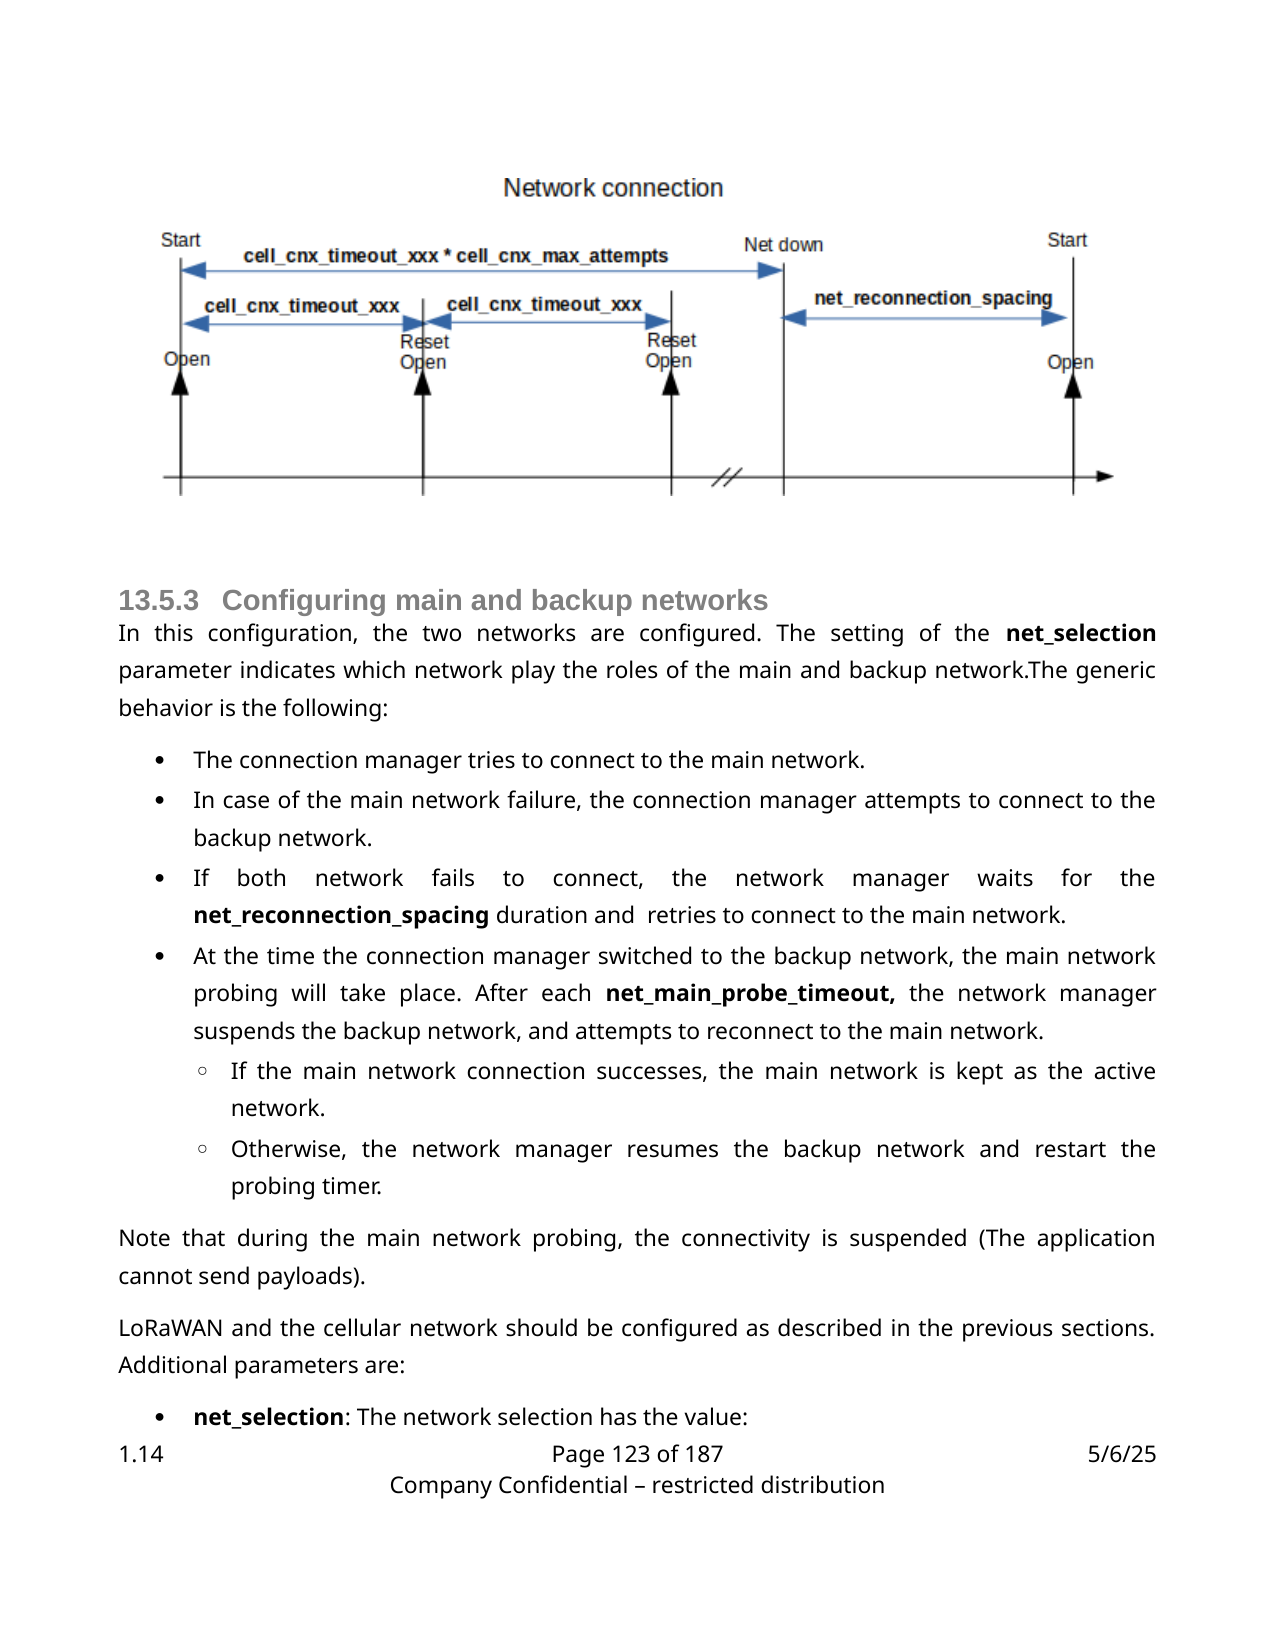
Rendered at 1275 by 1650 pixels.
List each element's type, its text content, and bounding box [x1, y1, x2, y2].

list net_selection: The network selection has the value: [156, 1401, 1157, 1433]
list At the time the connection manager switched to the backup network, the main network probing will take place. After each net_main_probe_timeout, the network manager suspends the backup network, and attempts to reconnect to the main network. [156, 940, 1157, 1046]
list Otherwise, the network manager resumes the backup network and restart the probing timer. [193, 1133, 1157, 1201]
list The connection manager tries to connect to the main network. [156, 744, 1157, 775]
list If the main network connection successes, the main network is kept as the active network. [193, 1055, 1157, 1124]
list In case of the main network failure, the connection manager attempts to connect to the backup network. [156, 784, 1157, 853]
list If both network fails to connect, the network manager waits for the net_reconnection_spacing duration and retries to connect to the main network. [156, 862, 1157, 931]
text Note that during the main network probing, the connectivity is suspended (The application cannot send payloads). [118, 1222, 1157, 1291]
text LoRaWAN and the cellular network should be configured as described in the previous sections. Additional parameters are: [118, 1312, 1157, 1381]
picture [161, 178, 1114, 496]
subtitle Configuring main and backup networks [118, 583, 1157, 617]
text In this configuration, the two networks are configured. The setting of the net_selection parameter indicates which network play the roles of the main and backup network.The generic behavior is the following: [118, 617, 1157, 723]
